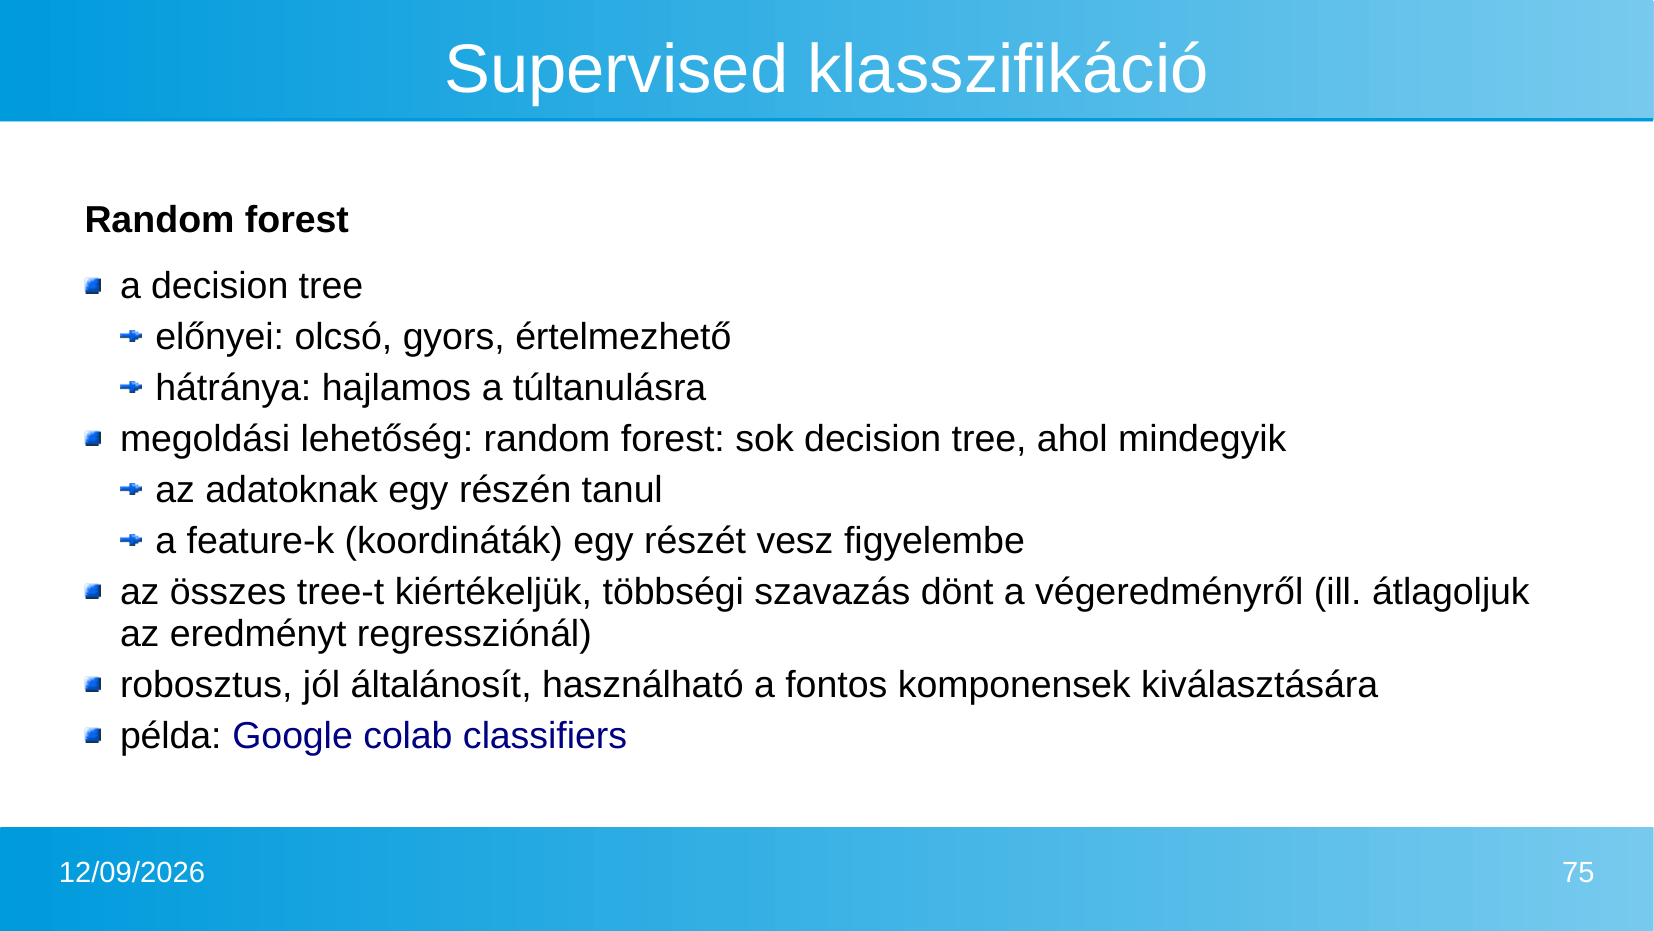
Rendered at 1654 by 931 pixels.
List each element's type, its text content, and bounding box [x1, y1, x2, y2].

text_box Random forest a decision tree előnyei: olcsó, gyors, értelmezhető hátránya: hajlamos a túltanulásra megoldási lehetőség: random forest: sok decision tree, ahol mindegyik az adatoknak egy részén tanul a feature-k (koordináták) egy részét vesz figyelembe az összes tree-t kiértékeljük, többségi szavazás dönt a végeredményről (ill. átlagoljuk az eredményt regressziónál) robosztus, jól általánosít, használható a fontos komponensek kiválasztására példa: Google colab classifiers [69, 190, 1549, 764]
title Supervised klasszifikáció [59, 29, 1595, 108]
